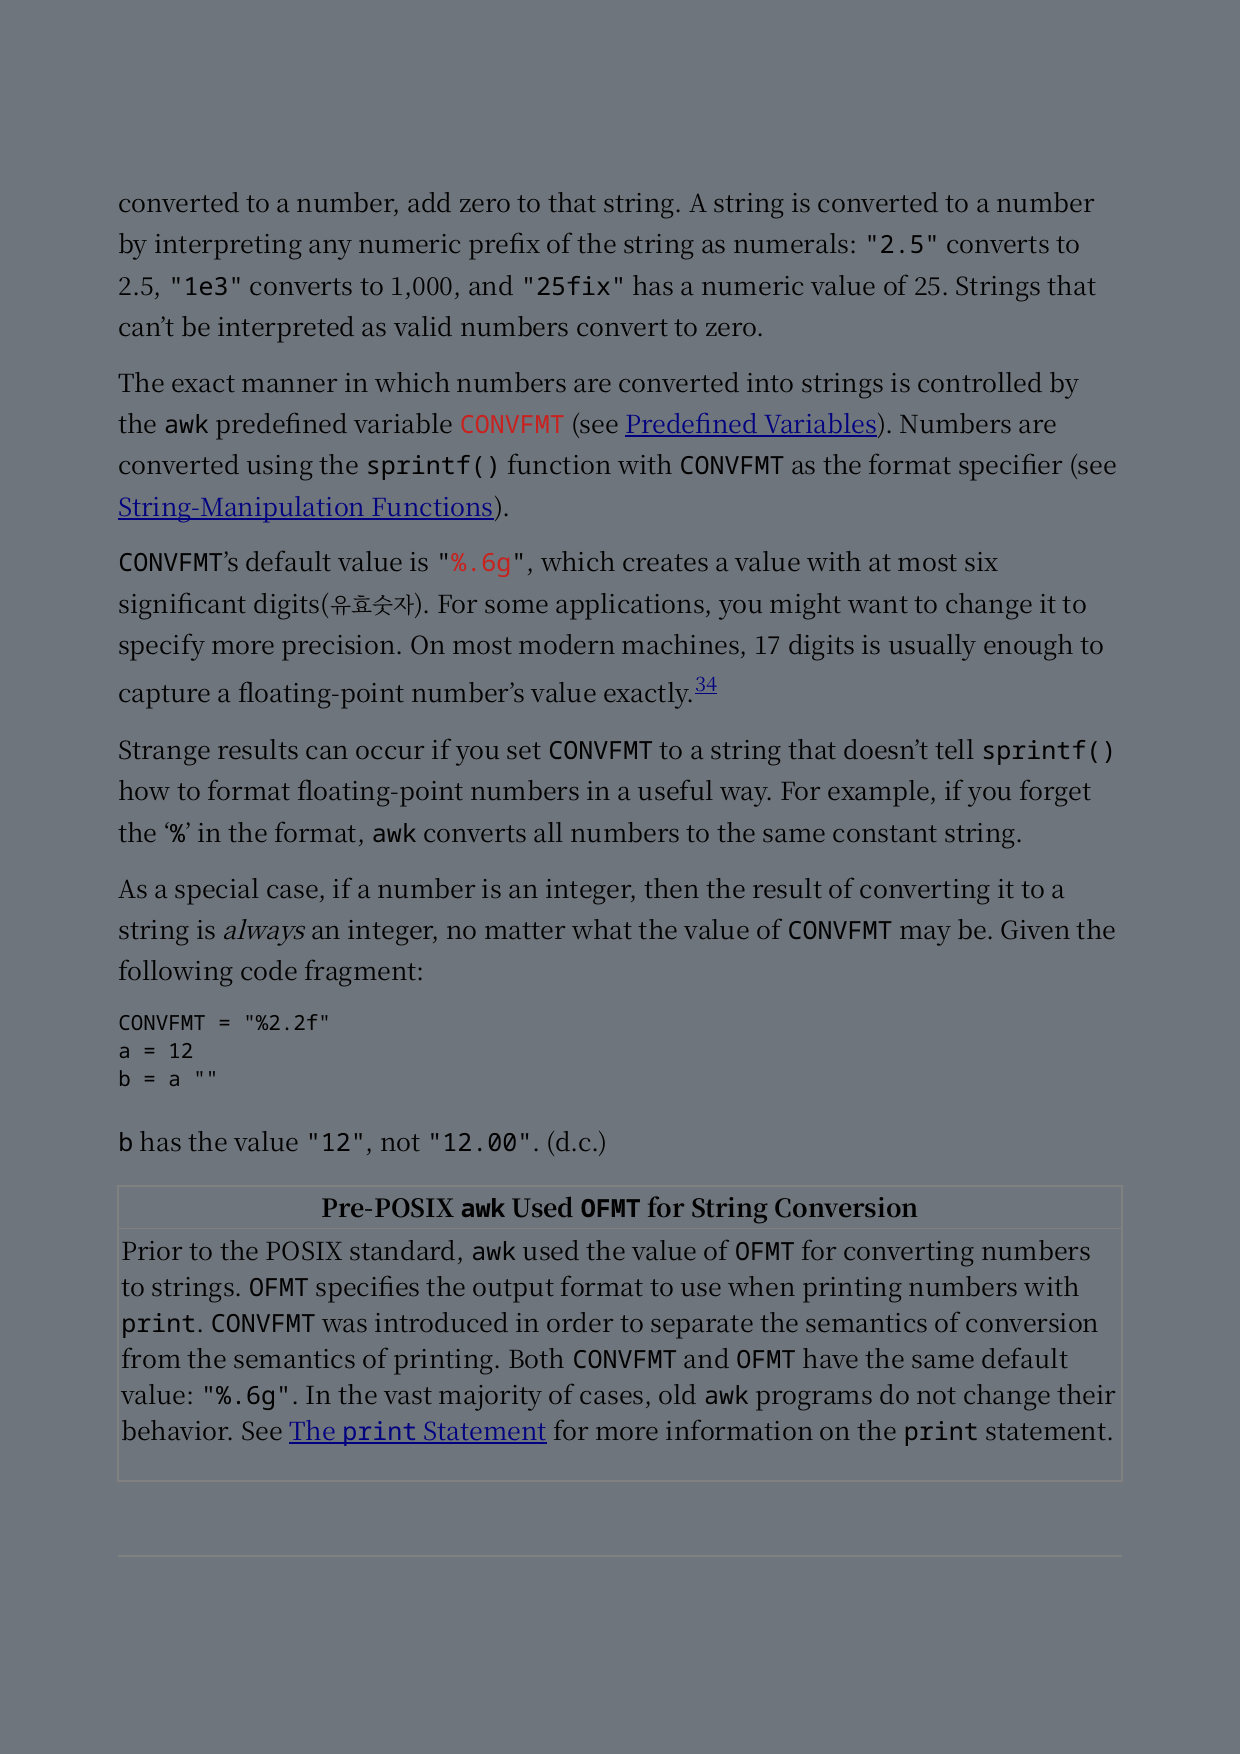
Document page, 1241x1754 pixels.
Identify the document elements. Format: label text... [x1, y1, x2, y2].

text CONVFMT’s default value is "%.6g", which creates a value with at most six significant digits(유효숫자). For some applications, you might want to change it to specify more precision. On most modern machines, 17 digits is usually enough to capture a floating-point number’s value exactly.34 [118, 543, 1122, 710]
text a = 12 [118, 1036, 1122, 1064]
text Strange results can occur if you set CONVFMT to a string that doesn’t tell sprintf() how to format floating-point numbers in a useful way. For example, if you forget the ‘%’ in the format, awk converts all numbers to the same constant string. [118, 731, 1122, 849]
table_cell Prior to the POSIX standard, awk used the value of OFMT for converting numbers to strings. OFMT specifies the output format to use when printing numbers with print. CONVFMT was introduced in order to separate the semantics of conversion from the semantics of printing. Both CONVFMT and OFMT have the same default value: "%.6g". In the vast majority of cases, old awk programs do not change their behavior. See The print Statement for more information on the print statement. [119, 1229, 1121, 1480]
table_header Pre-POSIX awk Used OFMT for String Conversion [119, 1187, 1121, 1228]
text b = a "" [118, 1064, 1122, 1093]
text As a special case, if a number is an integer, then the result of converting it to a string is always an integer, no matter what the value of CONVFMT may be. Given the following code fragment: [118, 869, 1122, 988]
text CONVFMT = "%2.2f" [118, 1008, 1122, 1036]
text converted to a number, add zero to that string. A string is converted to a number by interpreting any numeric prefix of the string as numerals: "2.5" converts to 2.5, "1e3" converts to 1,000, and "25fix" has a numeric value of 25. Strings that can’t be interpreted as valid numbers convert to zero. [118, 183, 1122, 343]
text The exact manner in which numbers are converted into strings is controlled by the awk predefined variable CONVFMT (see Predefined Variables). Numbers are converted using the sprintf() function with CONVFMT as the format specifier (see String-Manipulation Functions). [118, 363, 1122, 523]
text b has the value "12", not "12.00". (d.c.) [118, 1122, 1122, 1158]
